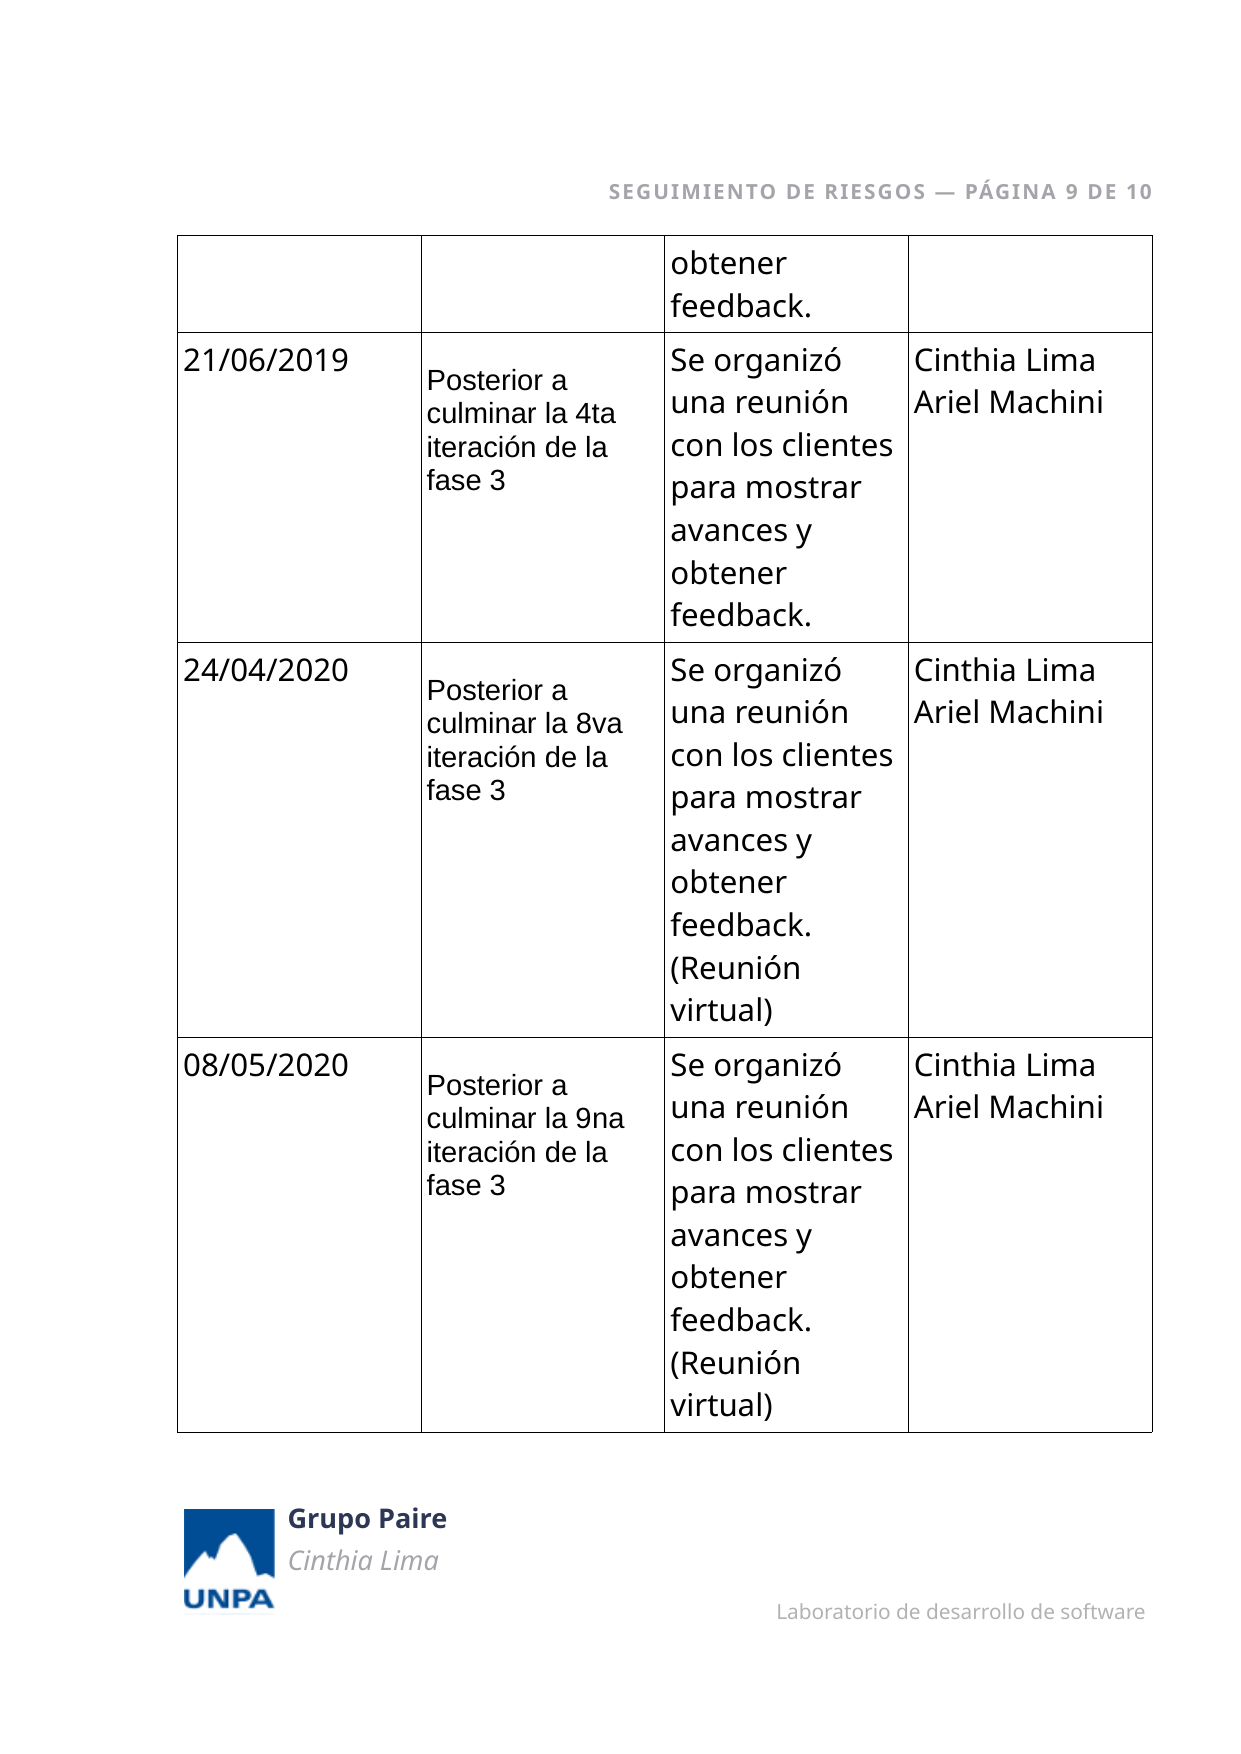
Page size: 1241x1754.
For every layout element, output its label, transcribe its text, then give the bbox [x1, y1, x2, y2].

table_cell Posterior a culminar la 8va iteración de la fase 3 [422, 643, 664, 1037]
table_cell Cinthia Lima Ariel Machini [909, 1038, 1152, 1432]
table_cell Posterior a culminar la 9na iteración de la fase 3 [422, 1038, 664, 1432]
table_cell 24/04/2020 [178, 643, 421, 1037]
table_cell 08/05/2020 [178, 1038, 421, 1432]
table_cell obtener feedback. [665, 236, 908, 332]
table_cell 21/06/2019 [178, 333, 421, 642]
table_cell [909, 236, 1152, 332]
table_cell Se organizó una reunión con los clientes para mostrar avances y obtener feedback. (Reunión virtual) [665, 1038, 908, 1432]
table_cell Se organizó una reunión con los clientes para mostrar avances y obtener feedback. [665, 333, 908, 642]
table_cell [422, 236, 664, 332]
table_cell [178, 236, 421, 332]
table_cell Posterior a culminar la 4ta iteración de la fase 3 [422, 333, 664, 642]
table_cell Se organizó una reunión con los clientes para mostrar avances y obtener feedback. (Reunión virtual) [665, 643, 908, 1037]
picture [184, 1509, 275, 1615]
table_cell Cinthia Lima Ariel Machini [909, 643, 1152, 1037]
table_cell Cinthia Lima Ariel Machini [909, 333, 1152, 642]
